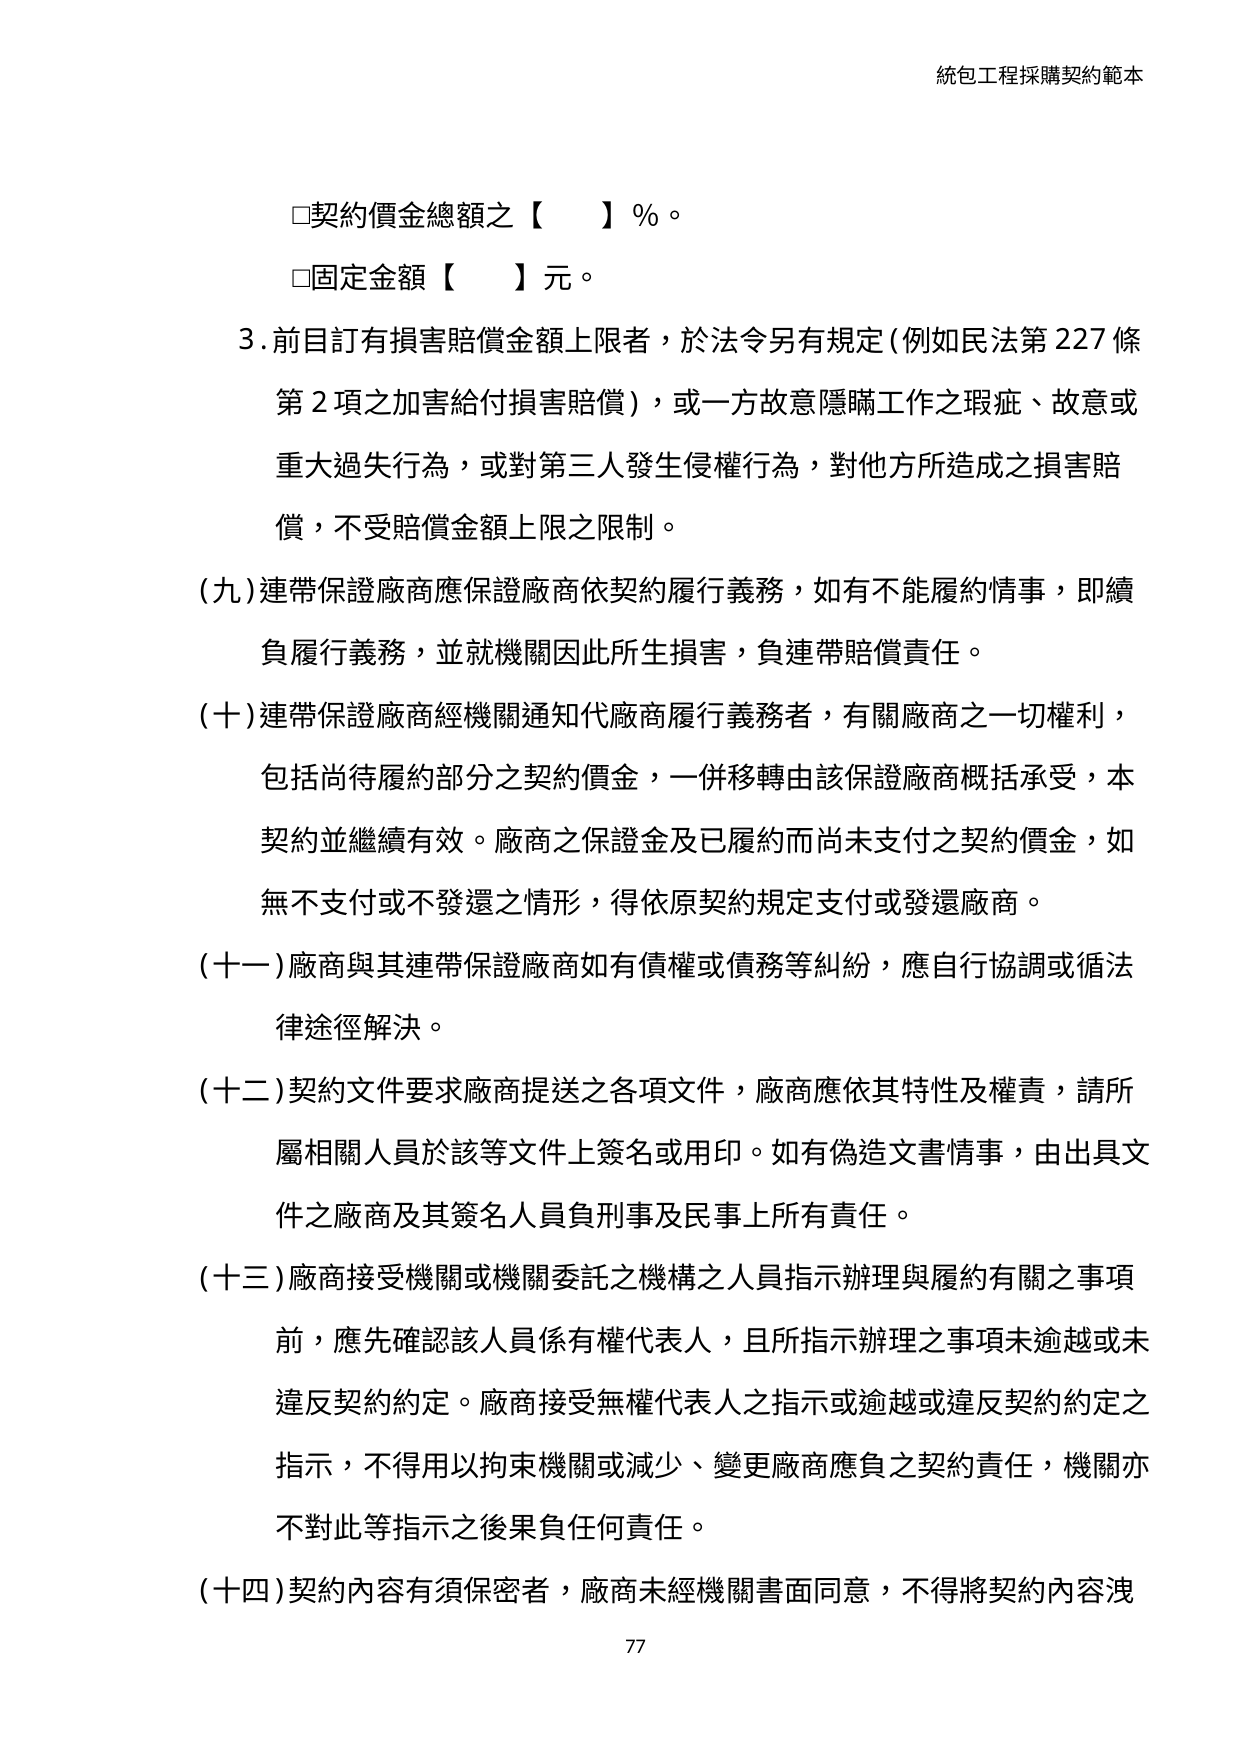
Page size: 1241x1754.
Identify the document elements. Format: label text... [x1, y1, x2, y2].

table_cell [154, 672, 197, 922]
table_cell [197, 297, 239, 547]
table_cell [154, 547, 197, 672]
table_cell (十)連帶保證廠商經機關通知代廠商履行義務者，有關廠商之一切權利，包括尚待履約部分之契約價金，一併移轉由該保證廠商概括承受，本契約並繼續有效。廠商之保證金及已履約而尚未支付之契約價金，如無不支付或不發還之情形，得依原契約規定支付或發還廠商。 [197, 672, 1167, 922]
table_cell [154, 1234, 197, 1547]
table_cell □契約價金總額之【 】％。 □固定金額【 】元。 [281, 172, 1167, 297]
table_cell [154, 172, 197, 297]
table_cell [154, 297, 197, 547]
table_cell [197, 172, 239, 297]
table_cell [239, 172, 281, 297]
table_cell [154, 1547, 197, 1609]
table_cell 3.前目訂有損害賠償金額上限者，於法令另有規定(例如民法第227條第2項之加害給付損害賠償)，或一方故意隱瞞工作之瑕疵、故意或重大過失行為，或對第三人發生侵權行為，對他方所造成之損害賠償，不受賠償金額上限之限制。 [239, 297, 1167, 547]
table_cell [154, 1047, 197, 1234]
table_cell (九)連帶保證廠商應保證廠商依契約履行義務，如有不能履約情事，即續負履行義務，並就機關因此所生損害，負連帶賠償責任。 [197, 547, 1167, 672]
table_cell (十二)契約文件要求廠商提送之各項文件，廠商應依其特性及權責，請所屬相關人員於該等文件上簽名或用印。如有偽造文書情事，由出具文件之廠商及其簽名人員負刑事及民事上所有責任。 [197, 1047, 1167, 1234]
table_cell (十四)契約內容有須保密者，廠商未經機關書面同意，不得將契約內容洩 [197, 1547, 1167, 1609]
table_cell [154, 922, 197, 1047]
table_cell (十三)廠商接受機關或機關委託之機構之人員指示辦理與履約有關之事項前，應先確認該人員係有權代表人，且所指示辦理之事項未逾越或未違反契約約定。廠商接受無權代表人之指示或逾越或違反契約約定之指示，不得用以拘束機關或減少、變更廠商應負之契約責任，機關亦不對此等指示之後果負任何責任。 [197, 1234, 1167, 1547]
table_cell (十一)廠商與其連帶保證廠商如有債權或債務等糾紛，應自行協調或循法律途徑解決。 [197, 922, 1167, 1047]
